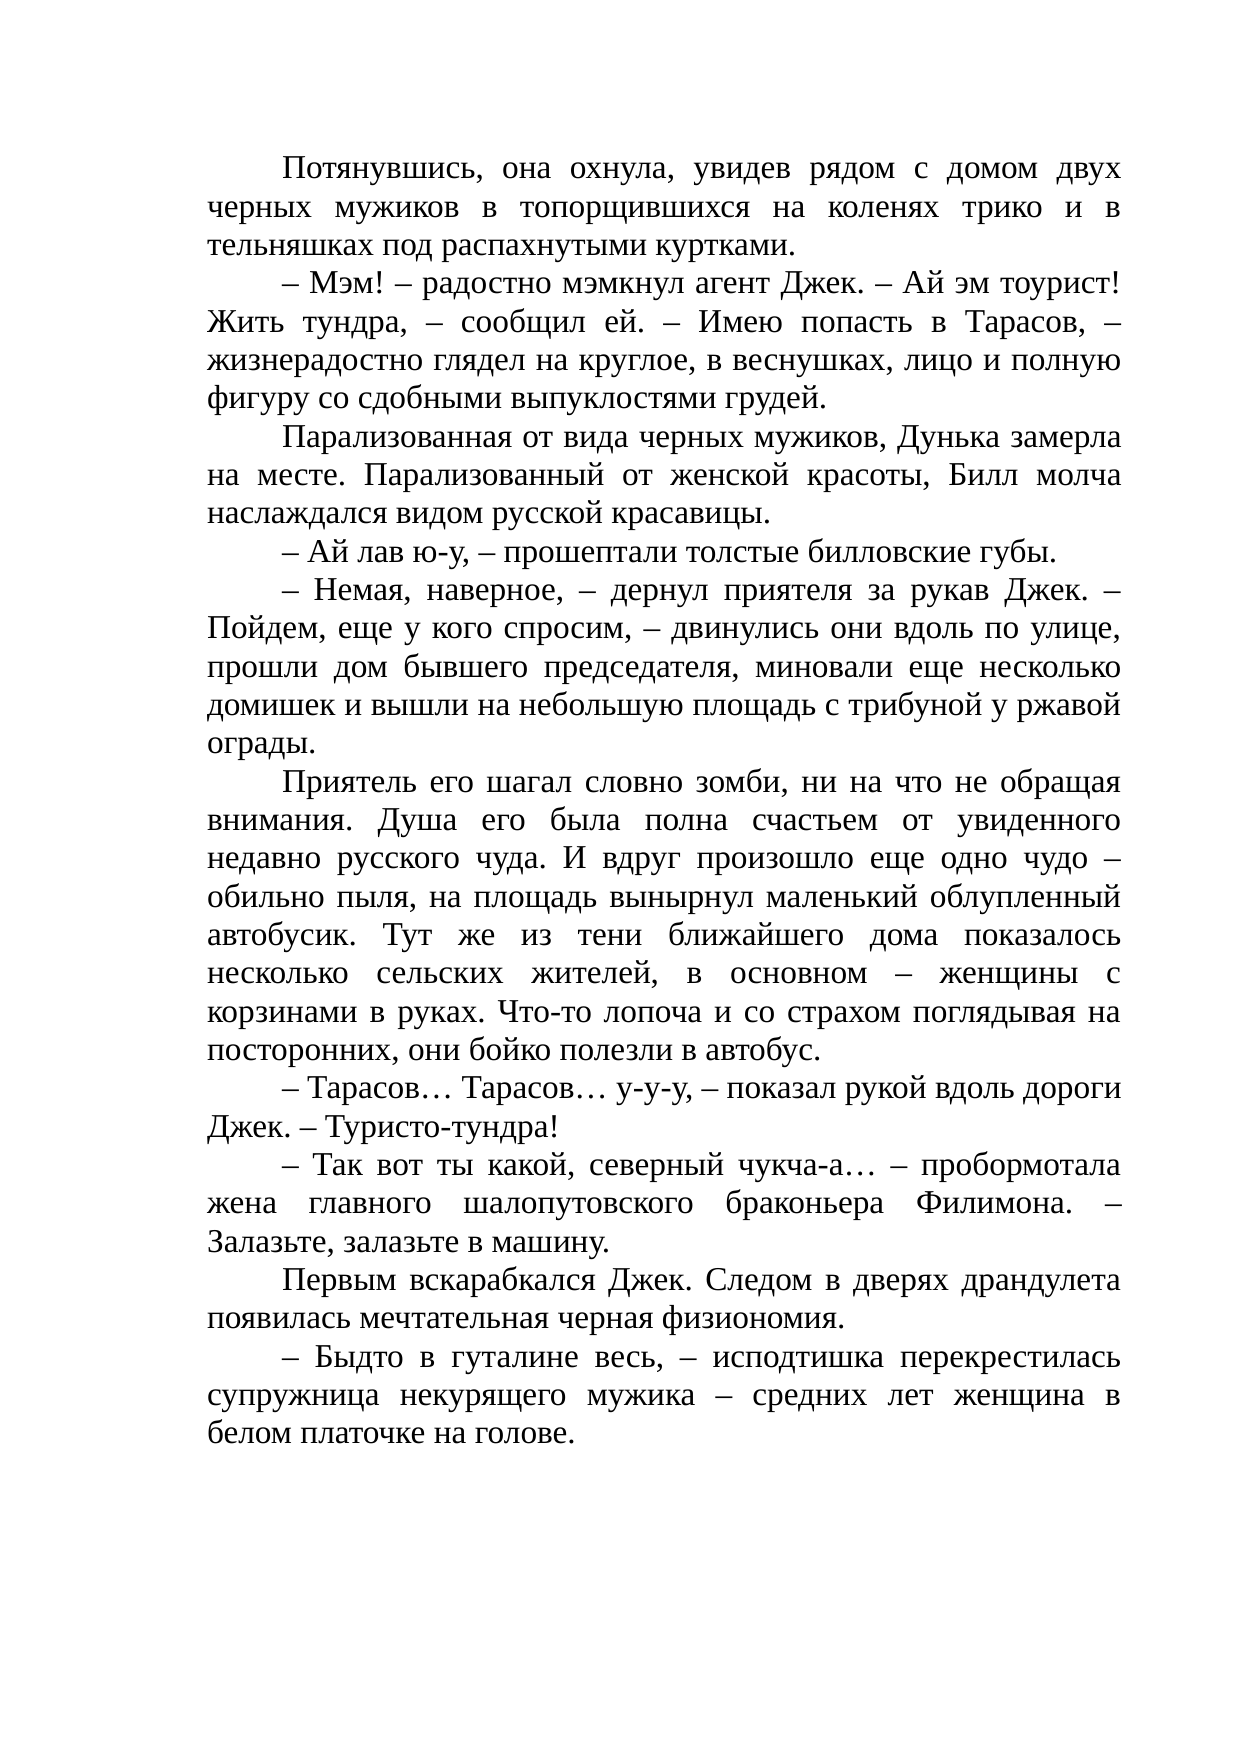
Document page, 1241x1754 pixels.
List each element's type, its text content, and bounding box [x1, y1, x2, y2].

subtitle – Немая, наверное, – дернул приятеля за рукав Джек. – Пойдем, еще у кого спросим, – двинулись они вдоль по улице, прошли дом бывшего председателя, миновали еще несколько домишек и вышли на небольшую площадь с трибуной у ржавой ограды. [207, 569, 1122, 761]
subtitle – Быдто в гуталине весь, – исподтишка перекрестилась супружница некурящего мужика – средних лет женщина в белом платочке на голове. [207, 1336, 1122, 1451]
subtitle – Тарасов… Тарасов… у-у-у, – показал рукой вдоль дороги Джек. – Туристо-тундра! [207, 1068, 1122, 1144]
subtitle – Так вот ты какой, северный чукча-а… – пробормотала жена главного шалопутовского браконьера Филимона. – Залазьте, залазьте в машину. [207, 1144, 1122, 1259]
subtitle Первым вскарабкался Джек. Следом в дверях драндулета появилась мечтательная черная физиономия. [207, 1259, 1122, 1336]
subtitle Приятель его шагал словно зомби, ни на что не обращая внимания. Душа его была полна счастьем от увиденного недавно русского чуда. И вдруг произошло еще одно чудо – обильно пыля, на площадь вынырнул маленький облупленный автобусик. Тут же из тени ближайшего дома показалось несколько сельских жителей, в основном – женщины с корзинами в руках. Что-то лопоча и со страхом поглядывая на посторонних, они бойко полезли в автобус. [207, 761, 1122, 1068]
subtitle – Ай лав ю-у, – прошептали толстые билловские губы. [207, 531, 1122, 569]
subtitle Потянувшись, она охнула, увидев рядом с домом двух черных мужиков в топорщившихся на коленях трико и в тельняшках под распахнутыми куртками. [207, 148, 1122, 263]
subtitle – Мэм! – радостно мэмкнул агент Джек. – Ай эм тоурист! Жить тундра, – сообщил ей. – Имею попасть в Тарасов, – жизнерадостно глядел на круглое, в веснушках, лицо и полную фигуру со сдобными выпуклостями грудей. [207, 263, 1122, 416]
subtitle Парализованная от вида черных мужиков, Дунька замерла на месте. Парализованный от женской красоты, Билл молча наслаждался видом русской красавицы. [207, 416, 1122, 531]
